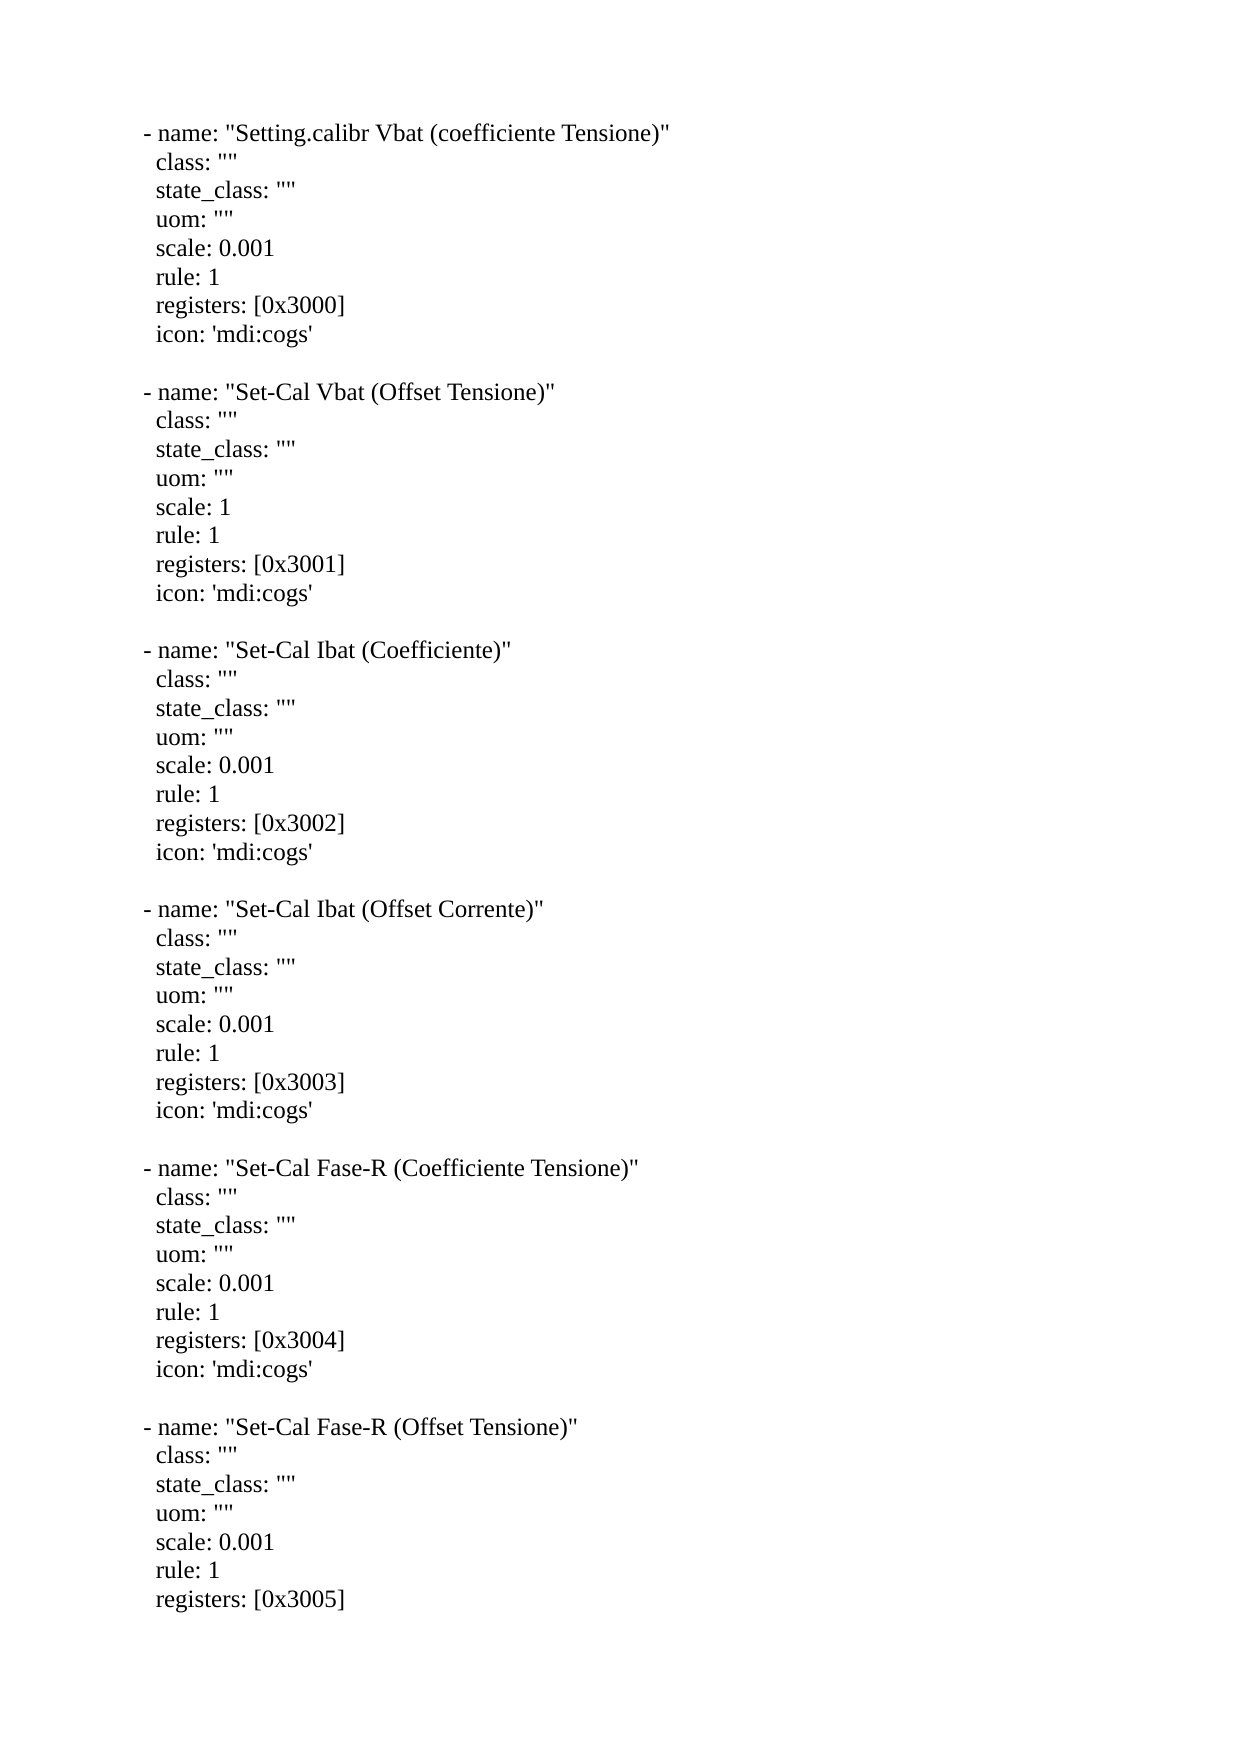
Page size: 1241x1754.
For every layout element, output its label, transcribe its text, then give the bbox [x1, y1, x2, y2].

text - name: "Setting.calibr Vbat (coefficiente Tensione)" [118, 118, 1122, 147]
text uom: "" [118, 1498, 1122, 1527]
text uom: "" [118, 722, 1122, 751]
text state_class: "" [118, 434, 1122, 463]
text scale: 1 [118, 492, 1122, 521]
text icon: 'mdi:cogs' [118, 1354, 1122, 1383]
text registers: [0x3005] [118, 1584, 1122, 1613]
text icon: 'mdi:cogs' [118, 1096, 1122, 1124]
text - name: "Set-Cal Fase-R (Offset Tensione)" [118, 1412, 1122, 1441]
text rule: 1 [118, 1297, 1122, 1326]
text registers: [0x3003] [118, 1067, 1122, 1096]
text icon: 'mdi:cogs' [118, 578, 1122, 607]
text class: "" [118, 1441, 1122, 1469]
text state_class: "" [118, 1469, 1122, 1498]
text rule: 1 [118, 779, 1122, 808]
text registers: [0x3004] [118, 1326, 1122, 1354]
text class: "" [118, 1182, 1122, 1211]
text icon: 'mdi:cogs' [118, 319, 1122, 348]
text icon: 'mdi:cogs' [118, 837, 1122, 866]
text - name: "Set-Cal Ibat (Coefficiente)" [118, 636, 1122, 664]
text registers: [0x3001] [118, 549, 1122, 578]
text registers: [0x3002] [118, 808, 1122, 837]
text class: "" [118, 923, 1122, 952]
text scale: 0.001 [118, 1527, 1122, 1556]
text registers: [0x3000] [118, 291, 1122, 319]
text rule: 1 [118, 521, 1122, 549]
text state_class: "" [118, 176, 1122, 204]
text scale: 0.001 [118, 233, 1122, 262]
text uom: "" [118, 204, 1122, 233]
text uom: "" [118, 981, 1122, 1009]
text class: "" [118, 406, 1122, 434]
text - name: "Set-Cal Fase-R (Coefficiente Tensione)" [118, 1153, 1122, 1182]
text - name: "Set-Cal Ibat (Offset Corrente)" [118, 894, 1122, 923]
text state_class: "" [118, 693, 1122, 722]
text - name: "Set-Cal Vbat (Offset Tensione)" [118, 377, 1122, 406]
text class: "" [118, 147, 1122, 176]
text uom: "" [118, 463, 1122, 492]
text scale: 0.001 [118, 751, 1122, 779]
text scale: 0.001 [118, 1268, 1122, 1297]
text uom: "" [118, 1239, 1122, 1268]
text scale: 0.001 [118, 1009, 1122, 1038]
text rule: 1 [118, 1556, 1122, 1584]
text class: "" [118, 664, 1122, 693]
text rule: 1 [118, 262, 1122, 291]
text state_class: "" [118, 1211, 1122, 1239]
text rule: 1 [118, 1038, 1122, 1067]
text state_class: "" [118, 952, 1122, 981]
